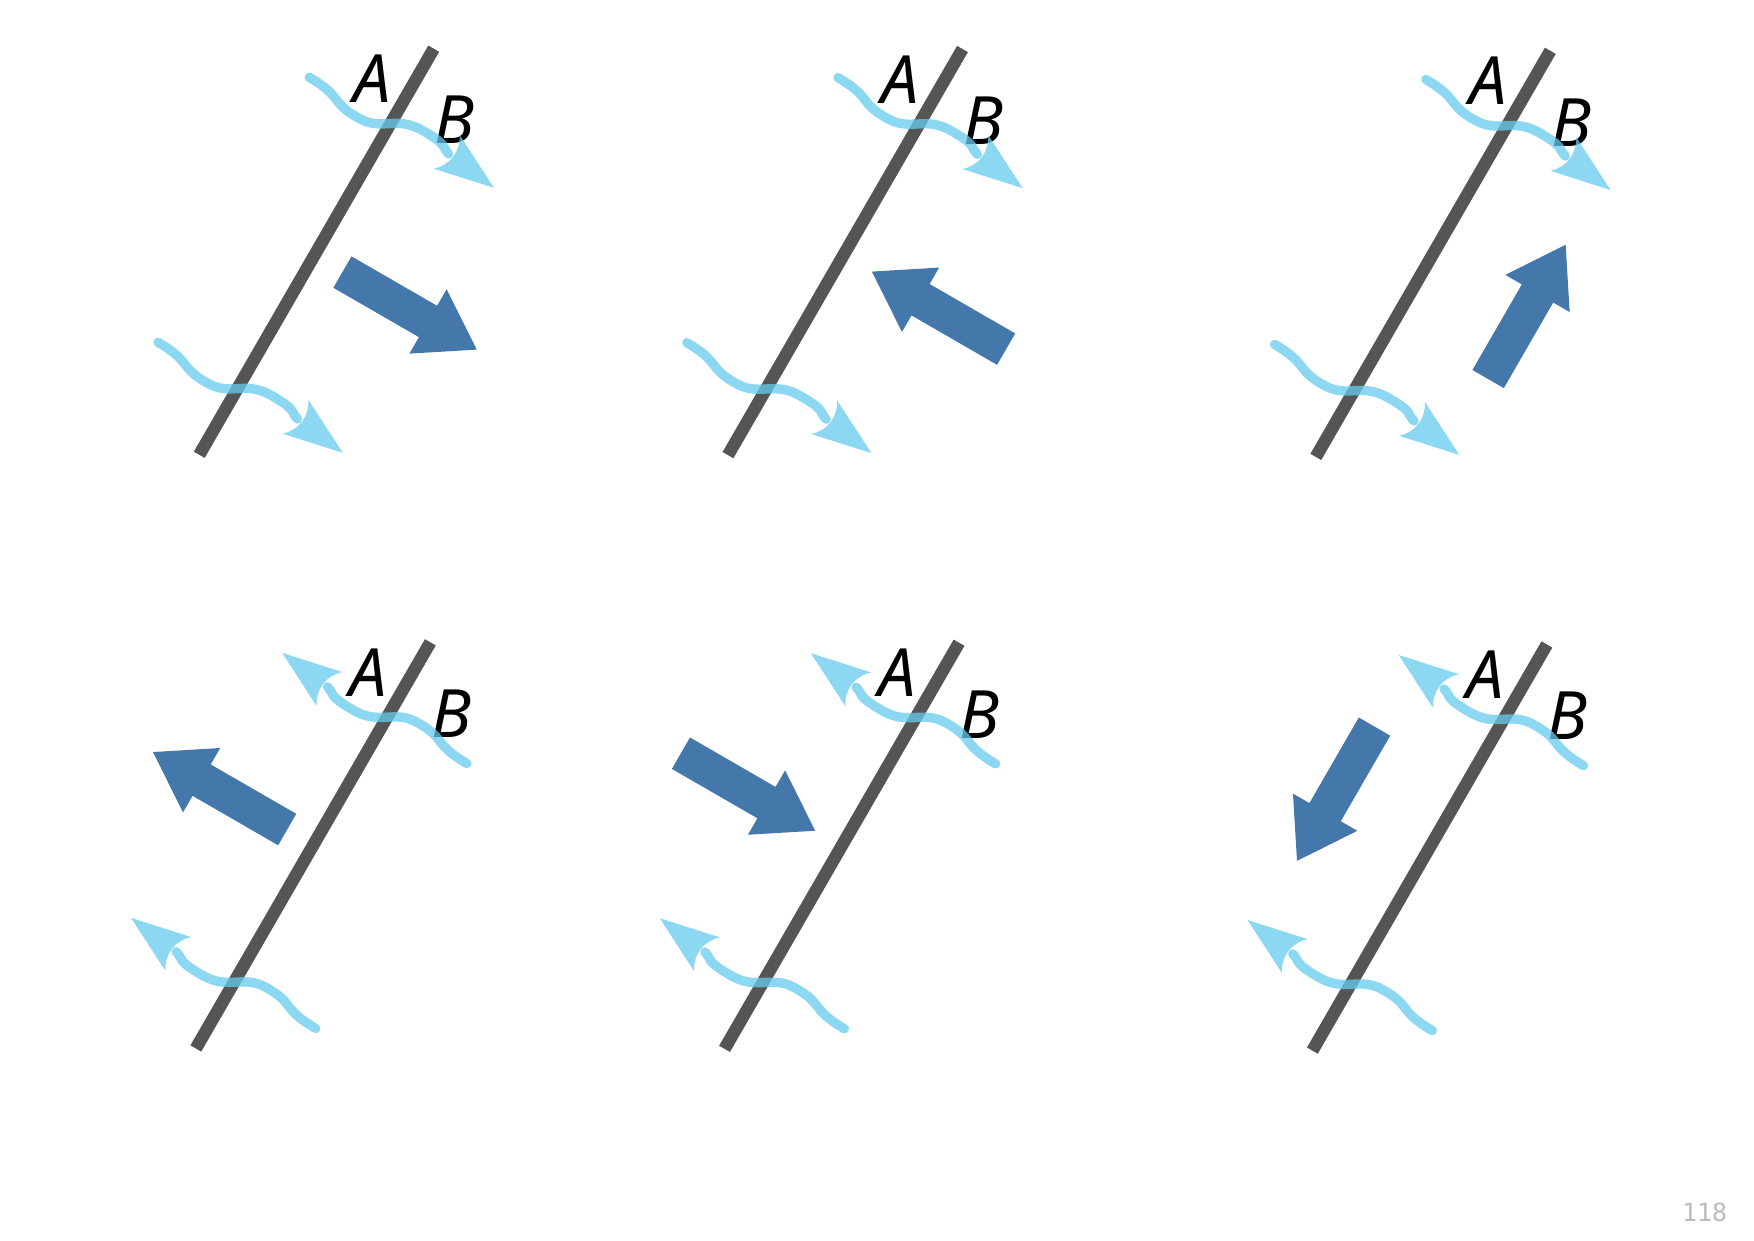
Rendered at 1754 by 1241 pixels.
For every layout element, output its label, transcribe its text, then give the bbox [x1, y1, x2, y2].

text_box B [1532, 661, 1604, 743]
text_box A [867, 24, 945, 106]
text_box A [1454, 26, 1533, 108]
text_box B [419, 65, 491, 147]
text_box A [334, 617, 413, 700]
text_box [871, 267, 1016, 365]
text_box A [1451, 619, 1530, 702]
text_box [152, 747, 297, 846]
text_box [333, 256, 477, 354]
text_box B [944, 659, 1016, 741]
text_box A [863, 618, 942, 700]
text_box B [1536, 67, 1607, 150]
text_box [1292, 717, 1391, 861]
text_box B [948, 65, 1019, 148]
text_box A [338, 24, 417, 106]
text_box [1472, 244, 1570, 389]
text_box [671, 737, 816, 835]
text_box B [416, 659, 487, 741]
